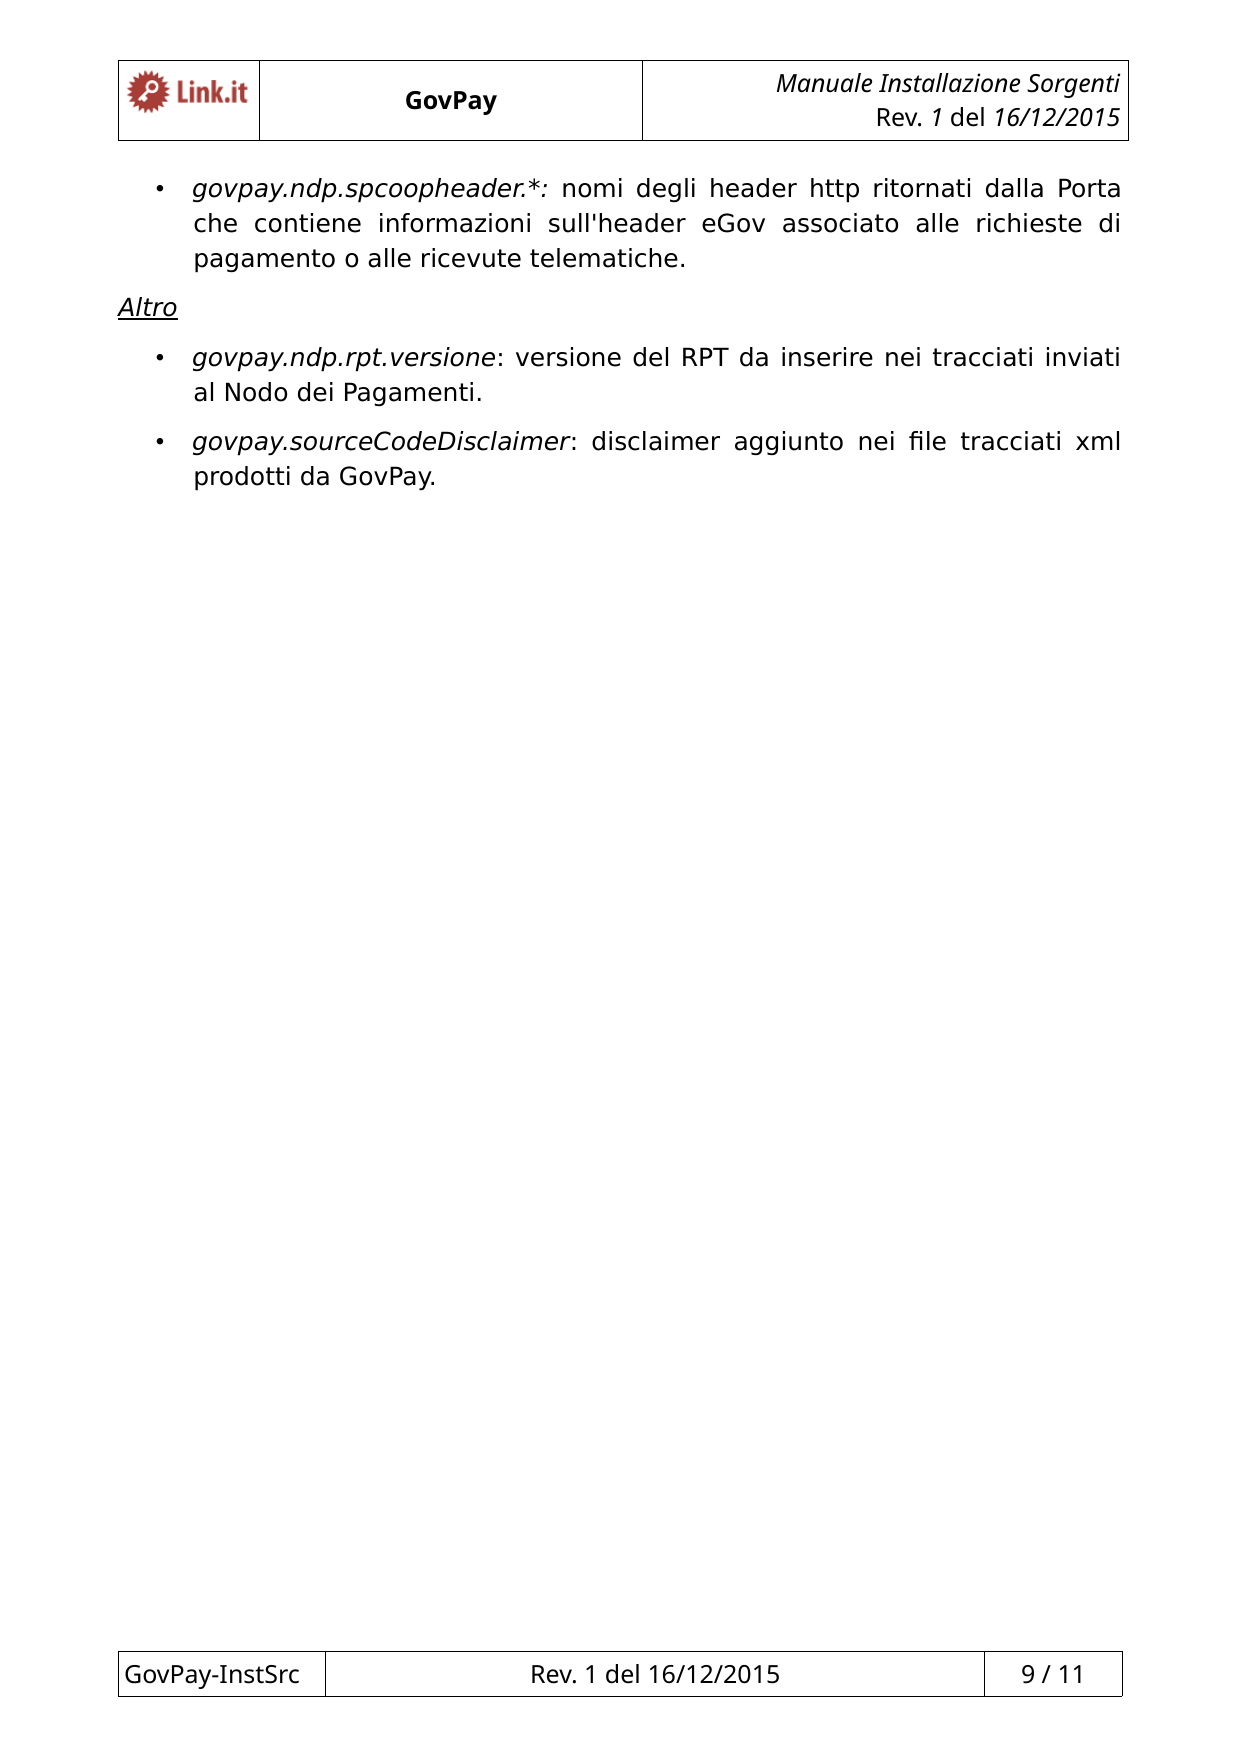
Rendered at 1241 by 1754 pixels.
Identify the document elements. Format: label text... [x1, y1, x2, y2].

list govpay.ndp.rpt.versione: versione del RPT da inserire nei tracciati inviati al Nodo dei Pagamenti. [156, 343, 1122, 407]
list govpay.sourceCodeDisclaimer: disclaimer aggiunto nei file tracciati xml prodotti da GovPay. [156, 427, 1122, 492]
list govpay.ndp.spcoopheader.*: nomi degli header http ritornati dalla Porta che contiene informazioni sull'header eGov associato alle richieste di pagamento o alle ricevute telematiche. [156, 174, 1122, 273]
picture [123, 65, 254, 119]
text Altro [118, 293, 1122, 322]
